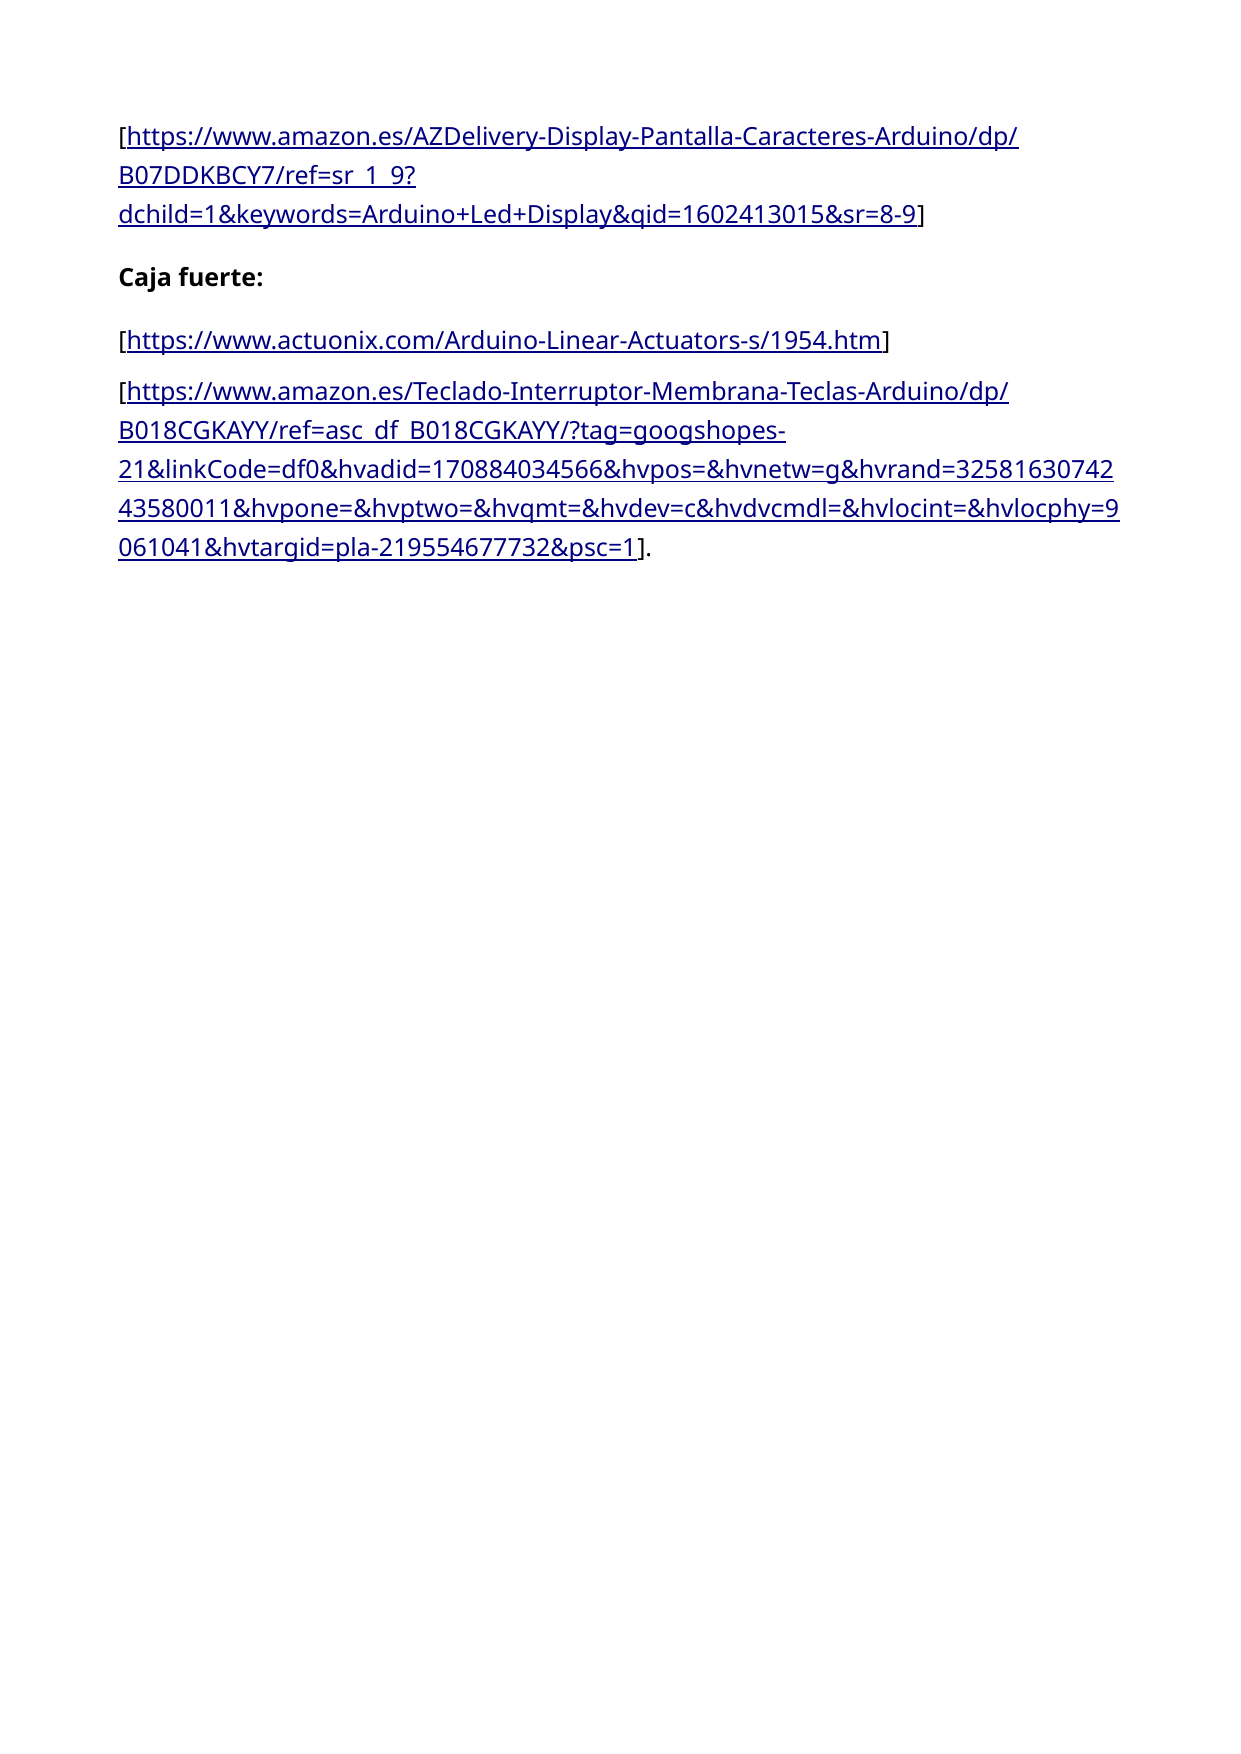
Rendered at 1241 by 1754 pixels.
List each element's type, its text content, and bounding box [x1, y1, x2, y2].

text [https://www.amazon.es/AZDelivery-Display-Pantalla-Caracteres-Arduino/dp/B07DDKBCY7/ref=sr_1_9?dchild=1&keywords=Arduino+Led+Display&qid=1602413015&sr=8-9] [118, 118, 1122, 231]
text [https://www.amazon.es/Teclado-Interruptor-Membrana-Teclas-Arduino/dp/B018CGKAYY/ref=asc_df_B018CGKAYY/?tag=googshopes-21&linkCode=df0&hvadid=170884034566&hvpos=&hvnetw=g&hvrand=3258163074243580011&hvpone=&hvptwo=&hvqmt=&hvdev=c&hvdvcmdl=&hvlocint=&hvlocphy=9061041&hvtargid=pla-219554677732&psc=1]. [118, 373, 1122, 564]
text Caja fuerte: [118, 259, 1122, 293]
text [https://www.actuonix.com/Arduino-Linear-Actuators-s/1954.htm] [118, 322, 1122, 356]
